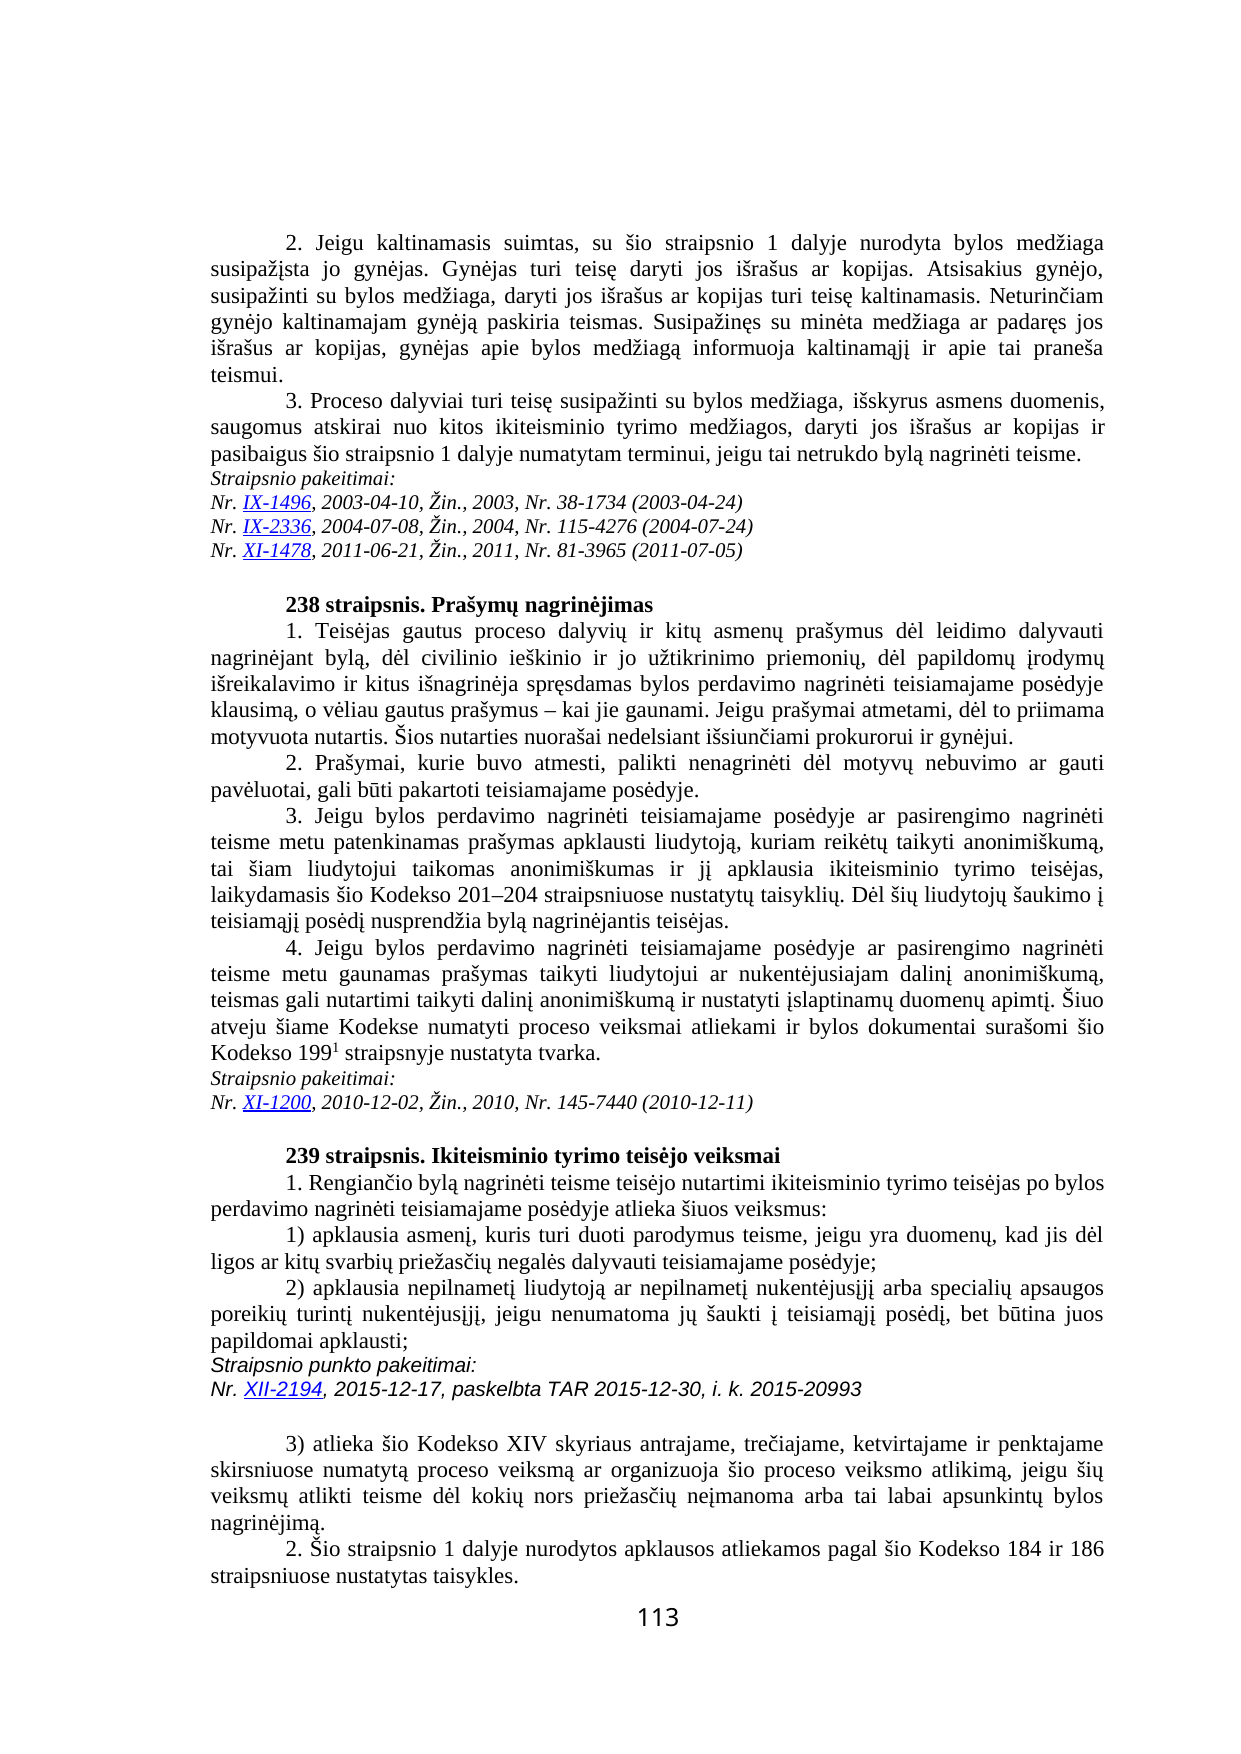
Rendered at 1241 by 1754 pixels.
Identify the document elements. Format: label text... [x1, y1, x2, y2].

text Straipsnio pakeitimai: [210, 1066, 1105, 1089]
text 2. Prašymai, kurie buvo atmesti, palikti nenagrinėti dėl motyvų nebuvimo ar gauti pavėluotai, gali būti pakartoti teisiamajame posėdyje. [210, 749, 1105, 802]
text 1. Rengiančio bylą nagrinėti teisme teisėjo nutartimi ikiteisminio tyrimo teisėjas po bylos perdavimo nagrinėti teisiamajame posėdyje atlieka šiuos veiksmus: [210, 1169, 1105, 1221]
text 1. Teisėjas gautus proceso dalyvių ir kitų asmenų prašymus dėl leidimo dalyvauti nagrinėjant bylą, dėl civilinio ieškinio ir jo užtikrinimo priemonių, dėl papildomų įrodymų išreikalavimo ir kitus išnagrinėja spręsdamas bylos perdavimo nagrinėti teisiamajame posėdyje klausimą, o vėliau gautus prašymus – kai jie gaunami. Jeigu prašymai atmetami, dėl to priimama motyvuota nutartis. Šios nutarties nuorašai nedelsiant išsiunčiami prokurorui ir gynėjui. [210, 617, 1105, 749]
text Straipsnio pakeitimai: [210, 466, 1105, 490]
text Nr. IX-1496, 2003-04-10, Žin., 2003, Nr. 38-1734 (2003-04-24) [210, 490, 1105, 514]
text Nr. XI-1200, 2010-12-02, Žin., 2010, Nr. 145-7440 (2010-12-11) [210, 1089, 1105, 1114]
text 1) apklausia asmenį, kuris turi duoti parodymus teisme, jeigu yra duomenų, kad jis dėl ligos ar kitų svarbių priežasčių negalės dalyvauti teisiamajame posėdyje; [210, 1221, 1105, 1274]
text 3. Proceso dalyviai turi teisę susipažinti su bylos medžiaga, išskyrus asmens duomenis, saugomus atskirai nuo kitos ikiteisminio tyrimo medžiagos, daryti jos išrašus ar kopijas ir pasibaigus šio straipsnio 1 dalyje numatytam terminui, jeigu tai netrukdo bylą nagrinėti teisme. [210, 387, 1105, 466]
text Nr. IX-2336, 2004-07-08, Žin., 2004, Nr. 115-4276 (2004-07-24) [210, 514, 1105, 538]
text 239 straipsnis. Ikiteisminio tyrimo teisėjo veiksmai [210, 1142, 1105, 1169]
text 4. Jeigu bylos perdavimo nagrinėti teisiamajame posėdyje ar pasirengimo nagrinėti teisme metu gaunamas prašymas taikyti liudytojui ar nukentėjusiajam dalinį anonimiškumą, teismas gali nutartimi taikyti dalinį anonimiškumą ir nustatyti įslaptinamų duomenų apimtį. Šiuo atveju šiame Kodekse numatyti proceso veiksmai atliekami ir bylos dokumentai surašomi šio Kodekso 1991 straipsnyje nustatyta tvarka. [210, 934, 1105, 1066]
text Straipsnio punkto pakeitimai: [210, 1353, 1105, 1377]
text 238 straipsnis. Prašymų nagrinėjimas [210, 591, 1105, 617]
text Nr. XI-1478, 2011-06-21, Žin., 2011, Nr. 81-3965 (2011-07-05) [210, 538, 1105, 562]
text 3. Jeigu bylos perdavimo nagrinėti teisiamajame posėdyje ar pasirengimo nagrinėti teisme metu patenkinamas prašymas apklausti liudytoją, kuriam reikėtų taikyti anonimiškumą, tai šiam liudytojui taikomas anonimiškumas ir jį apklausia ikiteisminio tyrimo teisėjas, laikydamasis šio Kodekso 201–204 straipsniuose nustatytų taisyklių. Dėl šių liudytojų šaukimo į teisiamąjį posėdį nusprendžia bylą nagrinėjantis teisėjas. [210, 802, 1105, 934]
text 2) apklausia nepilnametį liudytoją ar nepilnametį nukentėjusįjį arba specialių apsaugos poreikių turintį nukentėjusįjį, jeigu nenumatoma jų šaukti į teisiamąjį posėdį, bet būtina juos papildomai apklausti; [210, 1274, 1105, 1353]
text 2. Šio straipsnio 1 dalyje nurodytos apklausos atliekamos pagal šio Kodekso 184 ir 186 straipsniuose nustatytas taisykles. [210, 1535, 1105, 1588]
text Nr. XII-2194, 2015-12-17, paskelbta TAR 2015-12-30, i. k. 2015-20993 [210, 1377, 1105, 1401]
text 2. Jeigu kaltinamasis suimtas, su šio straipsnio 1 dalyje nurodyta bylos medžiaga susipažįsta jo gynėjas. Gynėjas turi teisę daryti jos išrašus ar kopijas. Atsisakius gynėjo, susipažinti su bylos medžiaga, daryti jos išrašus ar kopijas turi teisę kaltinamasis. Neturinčiam gynėjo kaltinamajam gynėją paskiria teismas. Susipažinęs su minėta medžiaga ar padaręs jos išrašus ar kopijas, gynėjas apie bylos medžiagą informuoja kaltinamąjį ir apie tai praneša teismui. [210, 229, 1105, 387]
text 3) atlieka šio Kodekso XIV skyriaus antrajame, trečiajame, ketvirtajame ir penktajame skirsniuose numatytą proceso veiksmą ar organizuoja šio proceso veiksmo atlikimą, jeigu šių veiksmų atlikti teisme dėl kokių nors priežasčių neįmanoma arba tai labai apsunkintų bylos nagrinėjimą. [210, 1430, 1105, 1535]
